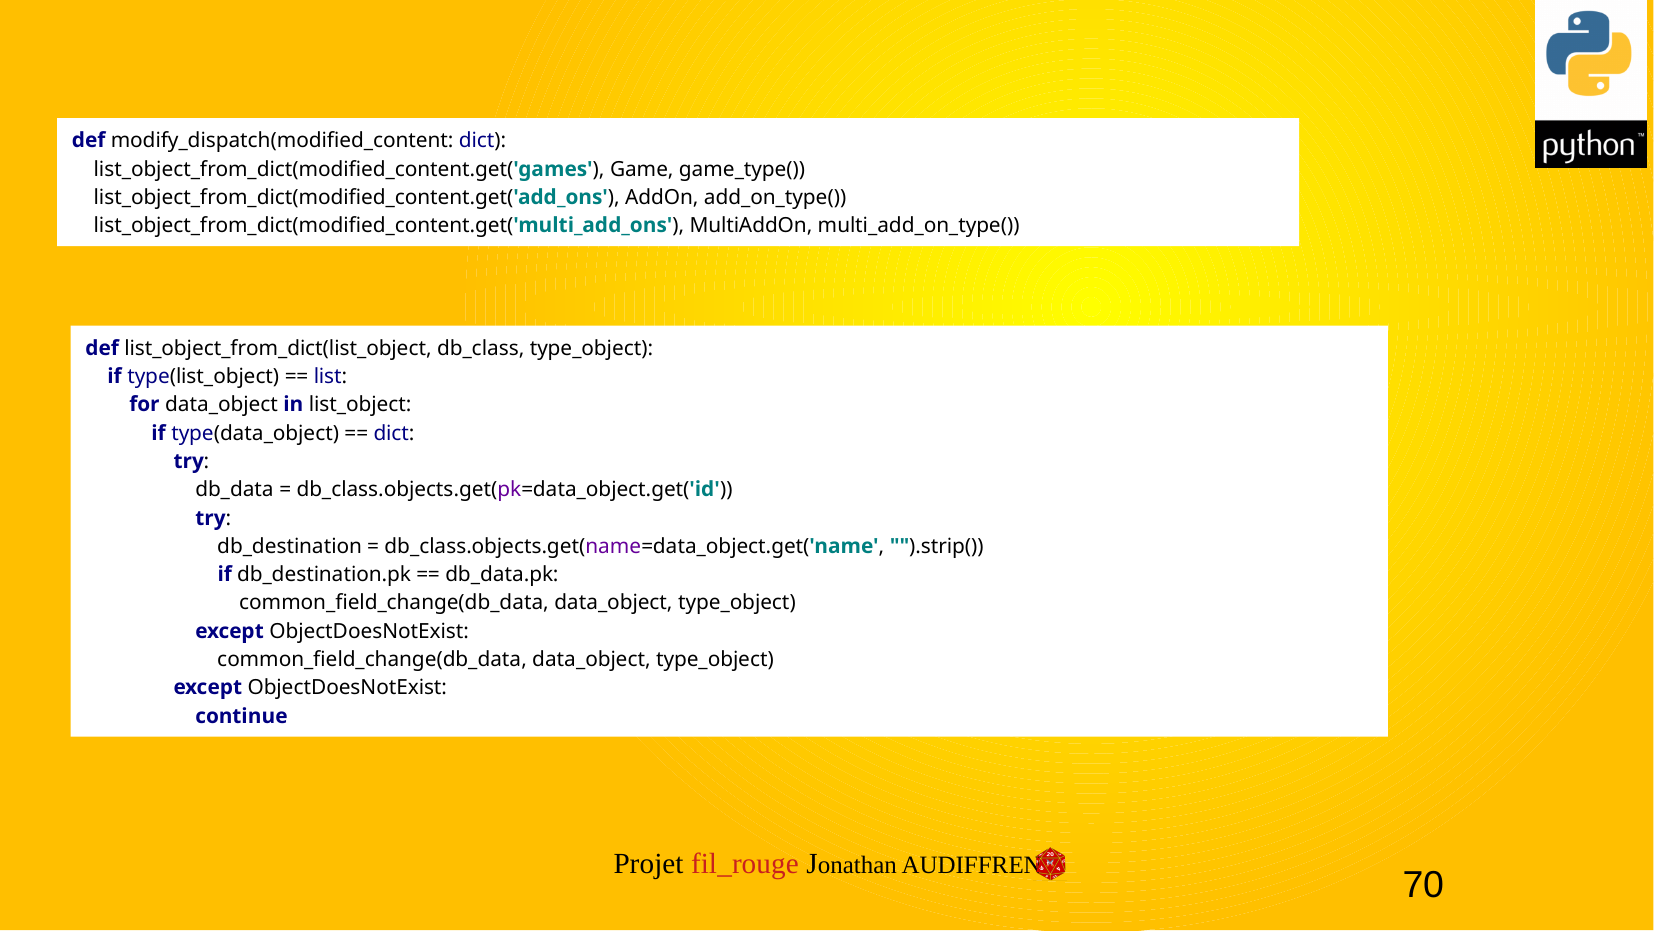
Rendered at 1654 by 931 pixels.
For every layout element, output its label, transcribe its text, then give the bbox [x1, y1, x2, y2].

picture [1033, 847, 1067, 881]
text_box def list_object_from_dict(list_object, db_class, type_object): if type(list_object) == list: for data_object in list_object: if type(data_object) == dict: try: db_data = db_class.objects.get(pk=data_object.get('id')) try: db_destination = db_class.objects.get(name=data_object.get('name', "").strip()) if db_destination.pk == db_data.pk: common_field_change(db_data, data_object, type_object) except ObjectDoesNotExist: common_field_change(db_data, data_object, type_object) except ObjectDoesNotExist: continue [70, 325, 1388, 709]
text_box def modify_dispatch(modified_content: dict): list_object_from_dict(modified_content.get('games'), Game, game_type()) list_object_from_dict(modified_content.get('add_ons'), AddOn, add_on_type()) list_object_from_dict(modified_content.get('multi_add_ons'), MultiAddOn, multi_add_on_type()) [57, 118, 1300, 241]
picture [1535, 0, 1647, 168]
